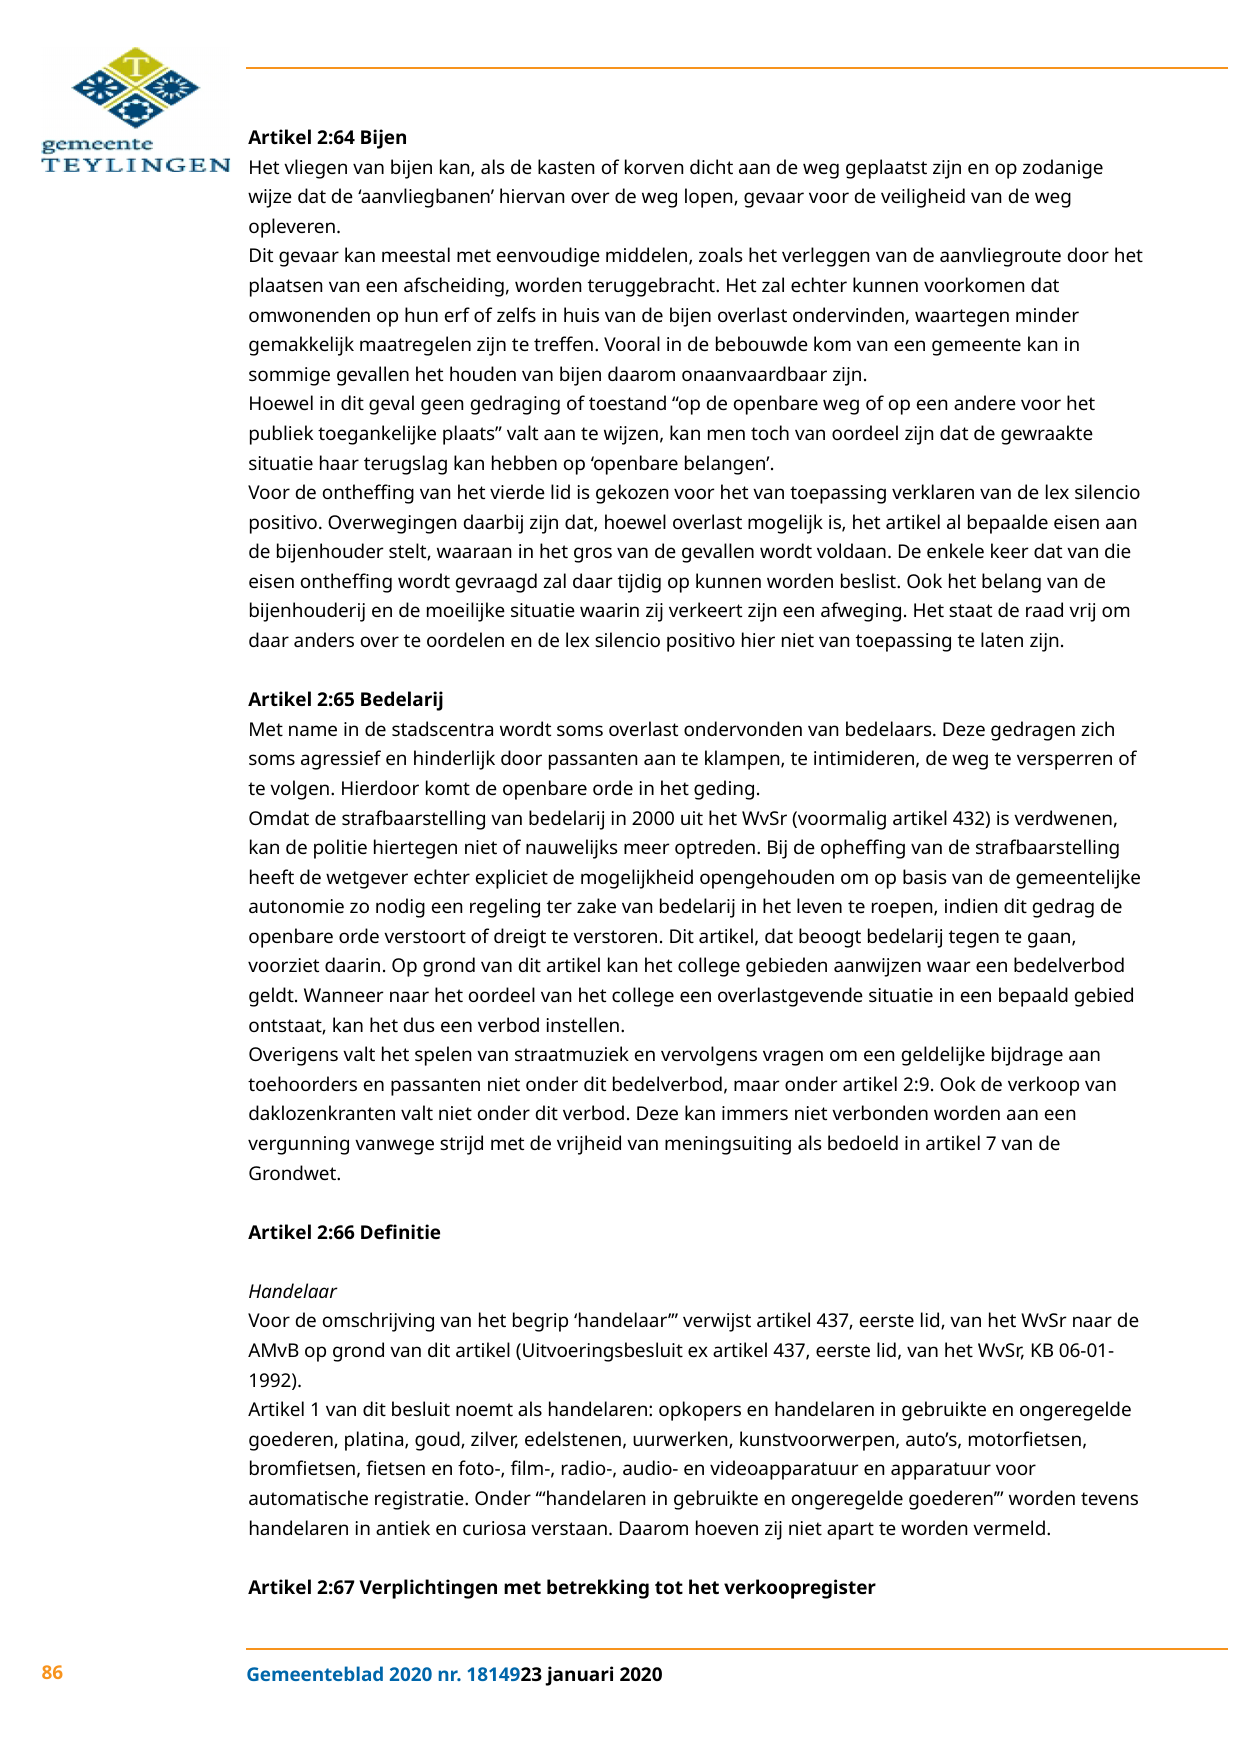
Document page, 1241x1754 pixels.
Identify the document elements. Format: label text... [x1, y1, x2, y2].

text Handelaar [248, 1278, 1152, 1304]
text Het vliegen van bijen kan, als de kasten of korven dicht aan de weg geplaatst zijn en op zodanige wijze dat de ‘aanvliegbanen’ hiervan over de weg lopen, gevaar voor de veiligheid van de weg opleveren. [248, 154, 1152, 239]
text Voor de omschrijving van het begrip ‘handelaar’” verwijst artikel 437, eerste lid, van het WvSr naar de AMvB op grond van dit artikel (Uitvoeringsbesluit ex artikel 437, eerste lid, van het WvSr, KB 06-01-1992). [248, 1308, 1152, 1393]
text Artikel 2:65 Bedelarij [248, 686, 1152, 712]
text Overigens valt het spelen van straatmuziek en vervolgens vragen om een geldelijke bijdrage aan toehoorders en passanten niet onder dit bedelverbod, maar onder artikel 2:9. Ook de verkoop van daklozenkranten valt niet onder dit verbod. Deze kan immers niet verbonden worden aan een vergunning vanwege strijd met de vrijheid van meningsuiting als bedoeld in artikel 7 van de Grondwet. [248, 1041, 1152, 1186]
text Hoewel in dit geval geen gedraging of toestand “op de openbare weg of op een andere voor het publiek toegankelijke plaats” valt aan te wijzen, kan men toch van oordeel zijn dat de gewraakte situatie haar terugslag kan hebben op ‘openbare belangen’. [248, 391, 1152, 476]
text Artikel 2:66 Definitie [248, 1219, 1152, 1245]
text Artikel 2:67 Verplichtingen met betrekking tot het verkoopregister [248, 1574, 1152, 1600]
text Artikel 2:64 Bijen [248, 124, 1152, 150]
text Omdat de strafbaarstelling van bedelarij in 2000 uit het WvSr (voormalig artikel 432) is verdwenen, kan de politie hiertegen niet of nauwelijks meer optreden. Bij de opheffing van de strafbaarstelling heeft de wetgever echter expliciet de mogelijkheid opengehouden om op basis van de gemeentelijke autonomie zo nodig een regeling ter zake van bedelarij in het leven te roepen, indien dit gedrag de openbare orde verstoort of dreigt te verstoren. Dit artikel, dat beoogt bedelarij tegen te gaan, voorziet daarin. Op grond van dit artikel kan het college gebieden aanwijzen waar een bedelverbod geldt. Wanneer naar het oordeel van het college een overlastgevende situatie in een bepaald gebied ontstaat, kan het dus een verbod instellen. [248, 805, 1152, 1038]
text Artikel 1 van dit besluit noemt als handelaren: opkopers en handelaren in gebruikte en ongeregelde goederen, platina, goud, zilver, edelstenen, uurwerken, kunstvoorwerpen, auto’s, motorfietsen, bromfietsen, fietsen en foto-, film-, radio-, audio- en videoapparatuur en apparatuur voor automatische registratie. Onder ‘“handelaren in gebruikte en ongeregelde goederen’” worden tevens handelaren in antiek en curiosa verstaan. Daarom hoeven zij niet apart te worden vermeld. [248, 1396, 1152, 1541]
text Voor de ontheffing van het vierde lid is gekozen voor het van toepassing verklaren van de lex silencio positivo. Overwegingen daarbij zijn dat, hoewel overlast mogelijk is, het artikel al bepaalde eisen aan de bijenhouder stelt, waaraan in het gros van de gevallen wordt voldaan. De enkele keer dat van die eisen ontheffing wordt gevraagd zal daar tijdig op kunnen worden beslist. Ook het belang van de bijenhouderij en de moeilijke situatie waarin zij verkeert zijn een afweging. Het staat de raad vrij om daar anders over te oordelen en de lex silencio positivo hier niet van toepassing te laten zijn. [248, 479, 1152, 653]
text Dit gevaar kan meestal met eenvoudige middelen, zoals het verleggen van de aanvliegroute door het plaatsen van een afscheiding, worden teruggebracht. Het zal echter kunnen voorkomen dat omwonenden op hun erf of zelfs in huis van de bijen overlast ondervinden, waartegen minder gemakkelijk maatregelen zijn te treffen. Vooral in de bebouwde kom van een gemeente kan in sommige gevallen het houden van bijen daarom onaanvaardbaar zijn. [248, 243, 1152, 387]
picture [41, 47, 231, 172]
text Met name in de stadscentra wordt soms overlast ondervonden van bedelaars. Deze gedragen zich soms agressief en hinderlijk door passanten aan te klampen, te intimideren, de weg te versperren of te volgen. Hierdoor komt de openbare orde in het geding. [248, 716, 1152, 801]
